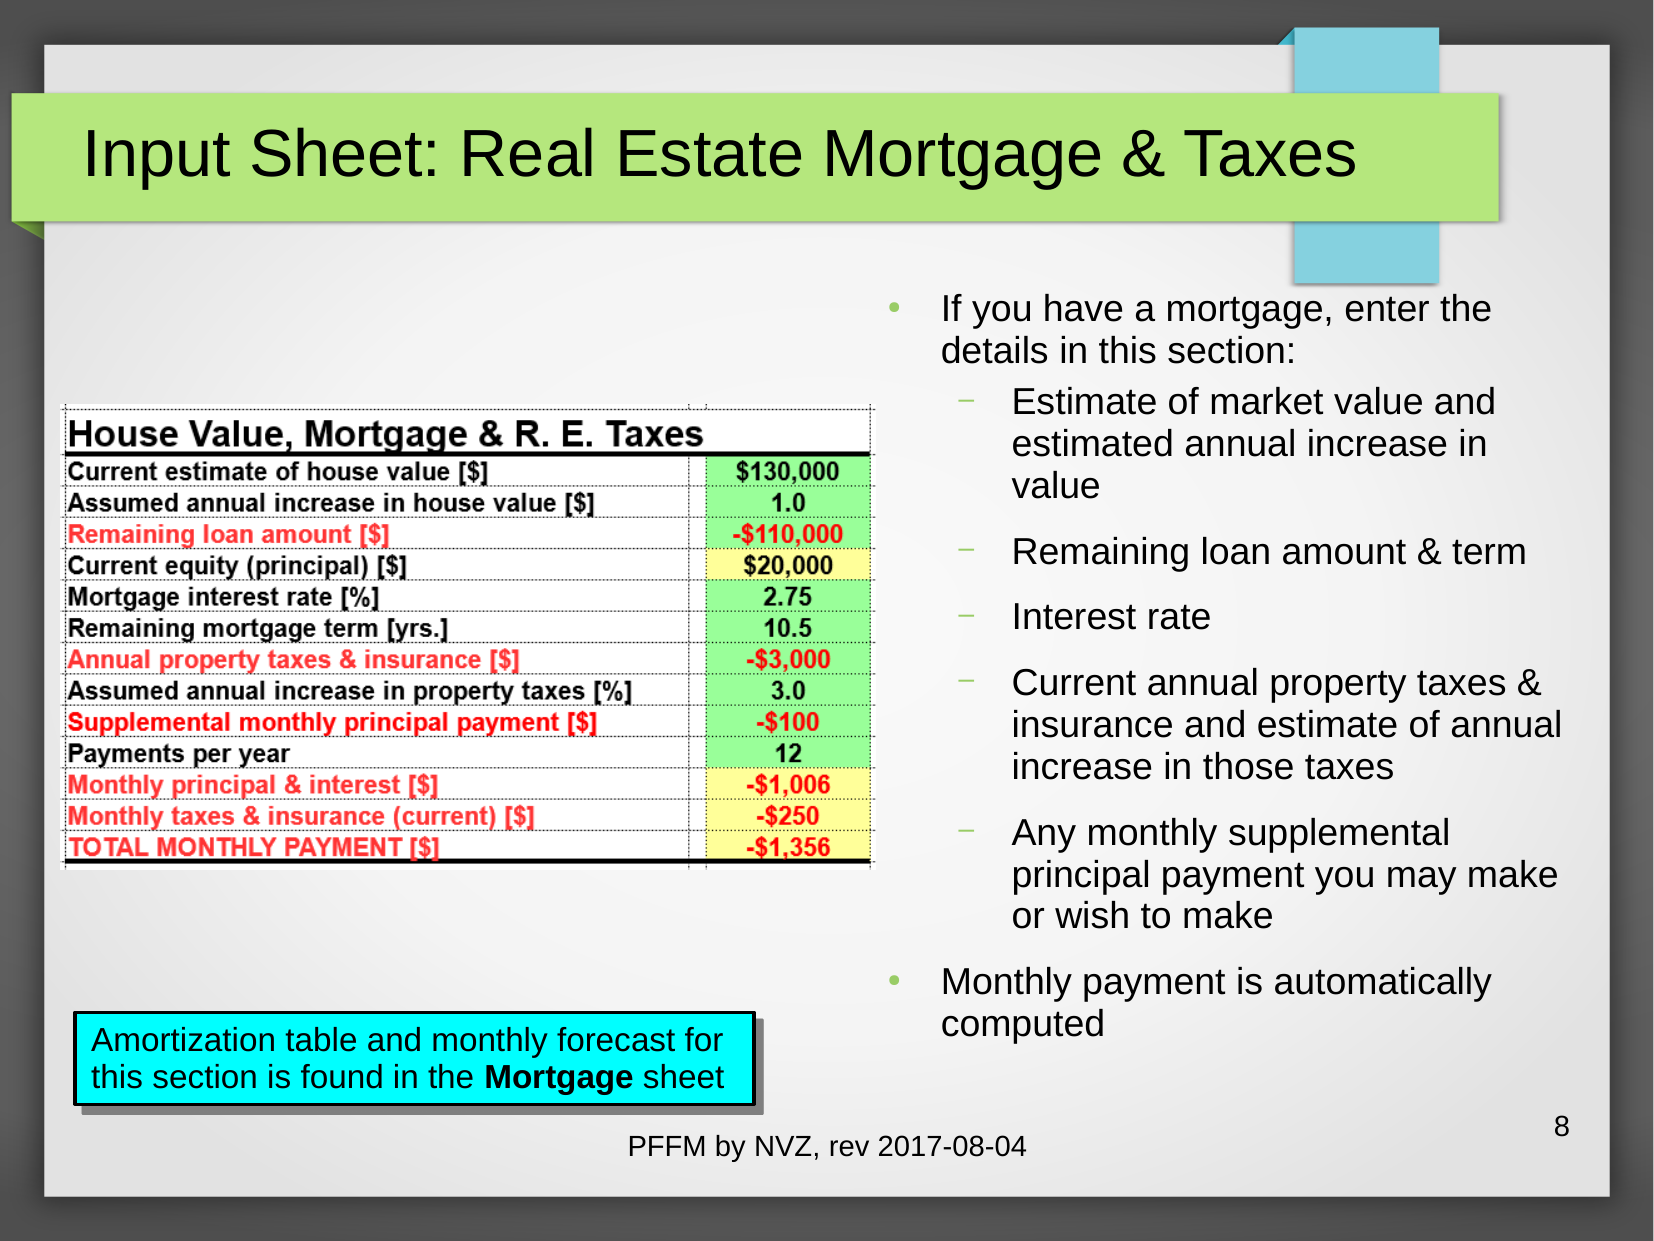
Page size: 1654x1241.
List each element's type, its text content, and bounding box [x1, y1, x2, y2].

picture [0, 0, 1654, 1241]
text_box Amortization table and monthly forecast for this section is found in the Mortgage sheet [75, 1012, 754, 1105]
title Input Sheet: Real Estate Mortgage & Taxes [82, 94, 1471, 213]
list If you have a mortgage, enter the details in this section: Estimate of market value and estimated annual increase in value Remaining loan amount & term Interest rate Current annual property taxes & insurance and estimate of annual increase in those taxes Any monthly supplemental principal payment you may make or wish to make Monthly payment is automatically computed [870, 287, 1576, 1088]
